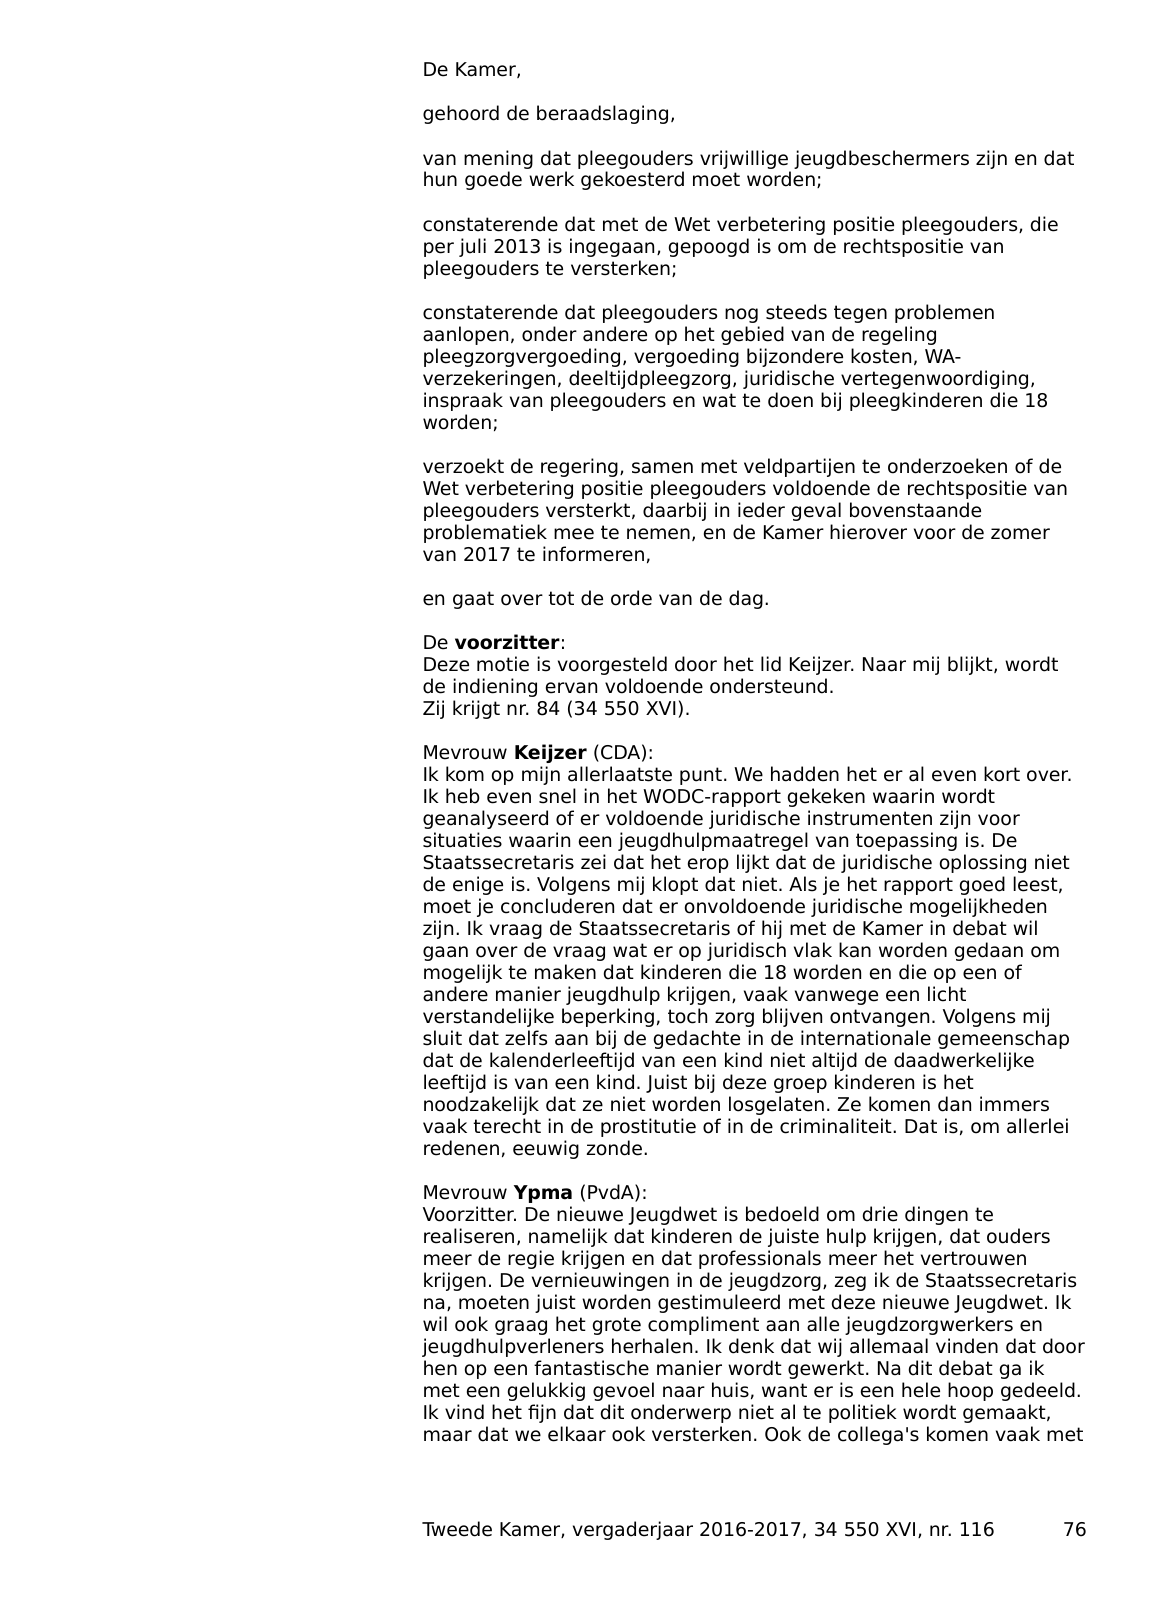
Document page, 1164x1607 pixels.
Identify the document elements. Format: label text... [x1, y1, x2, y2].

text gehoord de beraadslaging, [422, 103, 1087, 125]
text Voorzitter. De nieuwe Jeugdwet is bedoeld om drie dingen te realiseren, namelijk dat kinderen de juiste hulp krijgen, dat ouders meer de regie krijgen en dat professionals meer het vertrouwen krijgen. De vernieuwingen in de jeugdzorg, zeg ik de Staatssecretaris na, moeten juist worden gestimuleerd met deze nieuwe Jeugdwet. Ik wil ook graag het grote compliment aan alle jeugdzorgwerkers en jeugdhulpverleners herhalen. Ik denk dat wij allemaal vinden dat door hen op een fantastische manier wordt gewerkt. Na dit debat ga ik met een gelukkig gevoel naar huis, want er is een hele hoop gedeeld. Ik vind het fijn dat dit onderwerp niet al te politiek wordt gemaakt, maar dat we elkaar ook versterken. Ook de collega's komen vaak met [422, 1204, 1087, 1446]
text Mevrouw Keijzer (CDA): [422, 742, 1087, 764]
text De Kamer, [422, 59, 1087, 81]
text verzoekt de regering, samen met veldpartijen te onderzoeken of de Wet verbetering positie pleegouders voldoende de rechtspositie van pleegouders versterkt, daarbij in ieder geval bovenstaande problematiek mee te nemen, en de Kamer hierover voor de zomer van 2017 te informeren, [422, 456, 1087, 566]
text constaterende dat pleegouders nog steeds tegen problemen aanlopen, onder andere op het gebied van de regeling pleegzorgvergoeding, vergoeding bijzondere kosten, WA-verzekeringen, deeltijdpleegzorg, juridische vertegenwoordiging, inspraak van pleegouders en wat te doen bij pleegkinderen die 18 worden; [422, 302, 1087, 433]
text Ik kom op mijn allerlaatste punt. We hadden het er al even kort over. Ik heb even snel in het WODC-rapport gekeken waarin wordt geanalyseerd of er voldoende juridische instrumenten zijn voor situaties waarin een jeugdhulpmaatregel van toepassing is. De Staatssecretaris zei dat het erop lijkt dat de juridische oplossing niet de enige is. Volgens mij klopt dat niet. Als je het rapport goed leest, moet je concluderen dat er onvoldoende juridische mogelijkheden zijn. Ik vraag de Staatssecretaris of hij met de Kamer in debat wil gaan over de vraag wat er op juridisch vlak kan worden gedaan om mogelijk te maken dat kinderen die 18 worden en die op een of andere manier jeugdhulp krijgen, vaak vanwege een licht verstandelijke beperking, toch zorg blijven ontvangen. Volgens mij sluit dat zelfs aan bij de gedachte in de internationale gemeenschap dat de kalenderleeftijd van een kind niet altijd de daadwerkelijke leeftijd is van een kind. Juist bij deze groep kinderen is het noodzakelijk dat ze niet worden losgelaten. Ze komen dan immers vaak terecht in de prostitutie of in de criminaliteit. Dat is, om allerlei redenen, eeuwig zonde. [422, 764, 1087, 1160]
text en gaat over tot de orde van de dag. [422, 588, 1087, 610]
text Deze motie is voorgesteld door het lid Keijzer. Naar mij blijkt, wordt de indiening ervan voldoende ondersteund. [422, 654, 1087, 698]
text Mevrouw Ypma (PvdA): [422, 1182, 1087, 1204]
text constaterende dat met de Wet verbetering positie pleegouders, die per juli 2013 is ingegaan, gepoogd is om de rechtspositie van pleegouders te versterken; [422, 213, 1087, 279]
text van mening dat pleegouders vrijwillige jeugdbeschermers zijn en dat hun goede werk gekoesterd moet worden; [422, 147, 1087, 191]
text Zij krijgt nr. 84 (34 550 XVI). [422, 698, 1087, 720]
text De voorzitter: [422, 632, 1087, 654]
